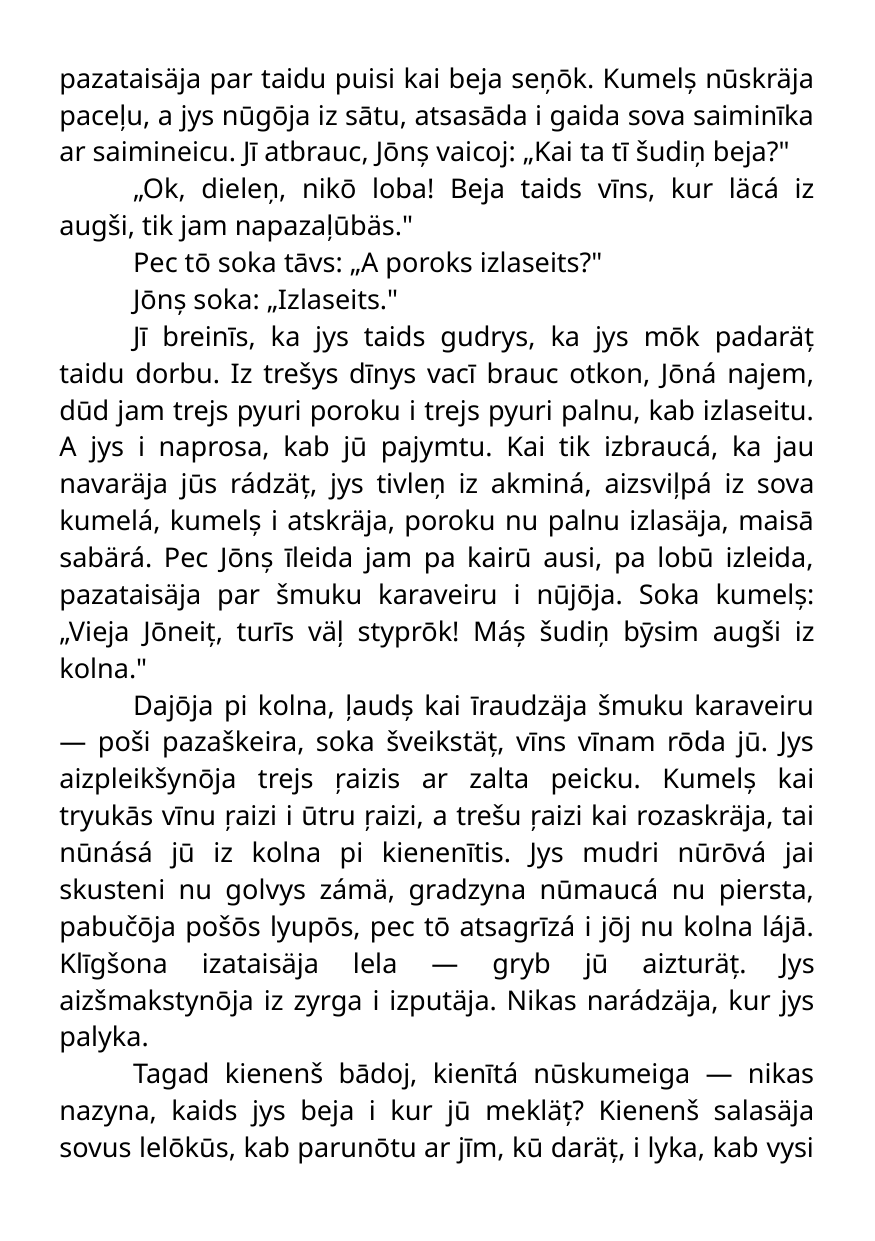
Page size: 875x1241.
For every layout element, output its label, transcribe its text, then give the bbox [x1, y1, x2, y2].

text Jōnș soka: „Izlaseits." [59, 280, 815, 317]
text Tagad kienenš bādoj, kienītá nūskumeiga — nikas nazyna, kaids jys beja i kur jū mekläț? Kienenš salasäja sovus lelōkūs, kab parunōtu ar jīm, kū daräț, i lyka, kab vysi [59, 1055, 815, 1165]
text Pec tō soka tāvs: „A poroks izlaseits?" [59, 243, 815, 280]
text pazataisäja par taidu puisi kai beja seņōk. Kumelș nūskräja paceļu, a jys nūgōja iz sātu, atsasāda i gaida sova saiminīka ar saimineicu. Jī atbrauc, Jōnș vaicoj: „Kai ta tī šudiņ beja?" [59, 59, 815, 170]
text Jī breinīs, ka jys taids gudrys, ka jys mōk padaräț taidu dorbu. Iz trešys dīnys vacī brauc otkon, Jōná najem, dūd jam trejs pyuri poroku i trejs pyuri palnu, kab izlaseitu. A jys i naprosa, kab jū pajymtu. Kai tik izbraucá, ka jau navaräja jūs rádzäț, jys tivleņ iz akminá, aizsviļpá iz sova kumelá, kumelș i atskräja, poroku nu palnu izlasäja, maisā sabärá. Pec Jōnș īleida jam pa kairū ausi, pa lobū izleida, pazataisäja par šmuku karaveiru i nūjōja. Soka kumelș: „Vieja Jōneiț, turīs väļ styprōk! Máș šudiņ bȳsim augši iz kolna." [59, 317, 815, 686]
text Dajōja pi kolna, ļaudș kai īraudzäja šmuku karaveiru — poši pazaškeira, soka šveikstäț, vīns vīnam rōda jū. Jys aizpleikšynōja trejs ŗaizis ar zalta peicku. Kumelș kai tryukās vīnu ŗaizi i ūtru ŗaizi, a trešu ŗaizi kai rozaskräja, tai nūnásá jū iz kolna pi kienenītis. Jys mudri nūrōvá jai skusteni nu golvys zámä, gradzyna nūmaucá nu piersta, pabučōja pošōs lyupōs, pec tō atsagrīzá i jōj nu kolna lájā. Klīgšona izataisäja lela — gryb jū aizturäț. Jys aizšmakstynōja iz zyrga i izputäja. Nikas narádzäja, kur jys palyka. [59, 686, 815, 1055]
text „Ok, dieleņ, nikō loba! Beja taids vīns, kur läcá iz augši, tik jam napazaļūbäs." [59, 170, 815, 243]
